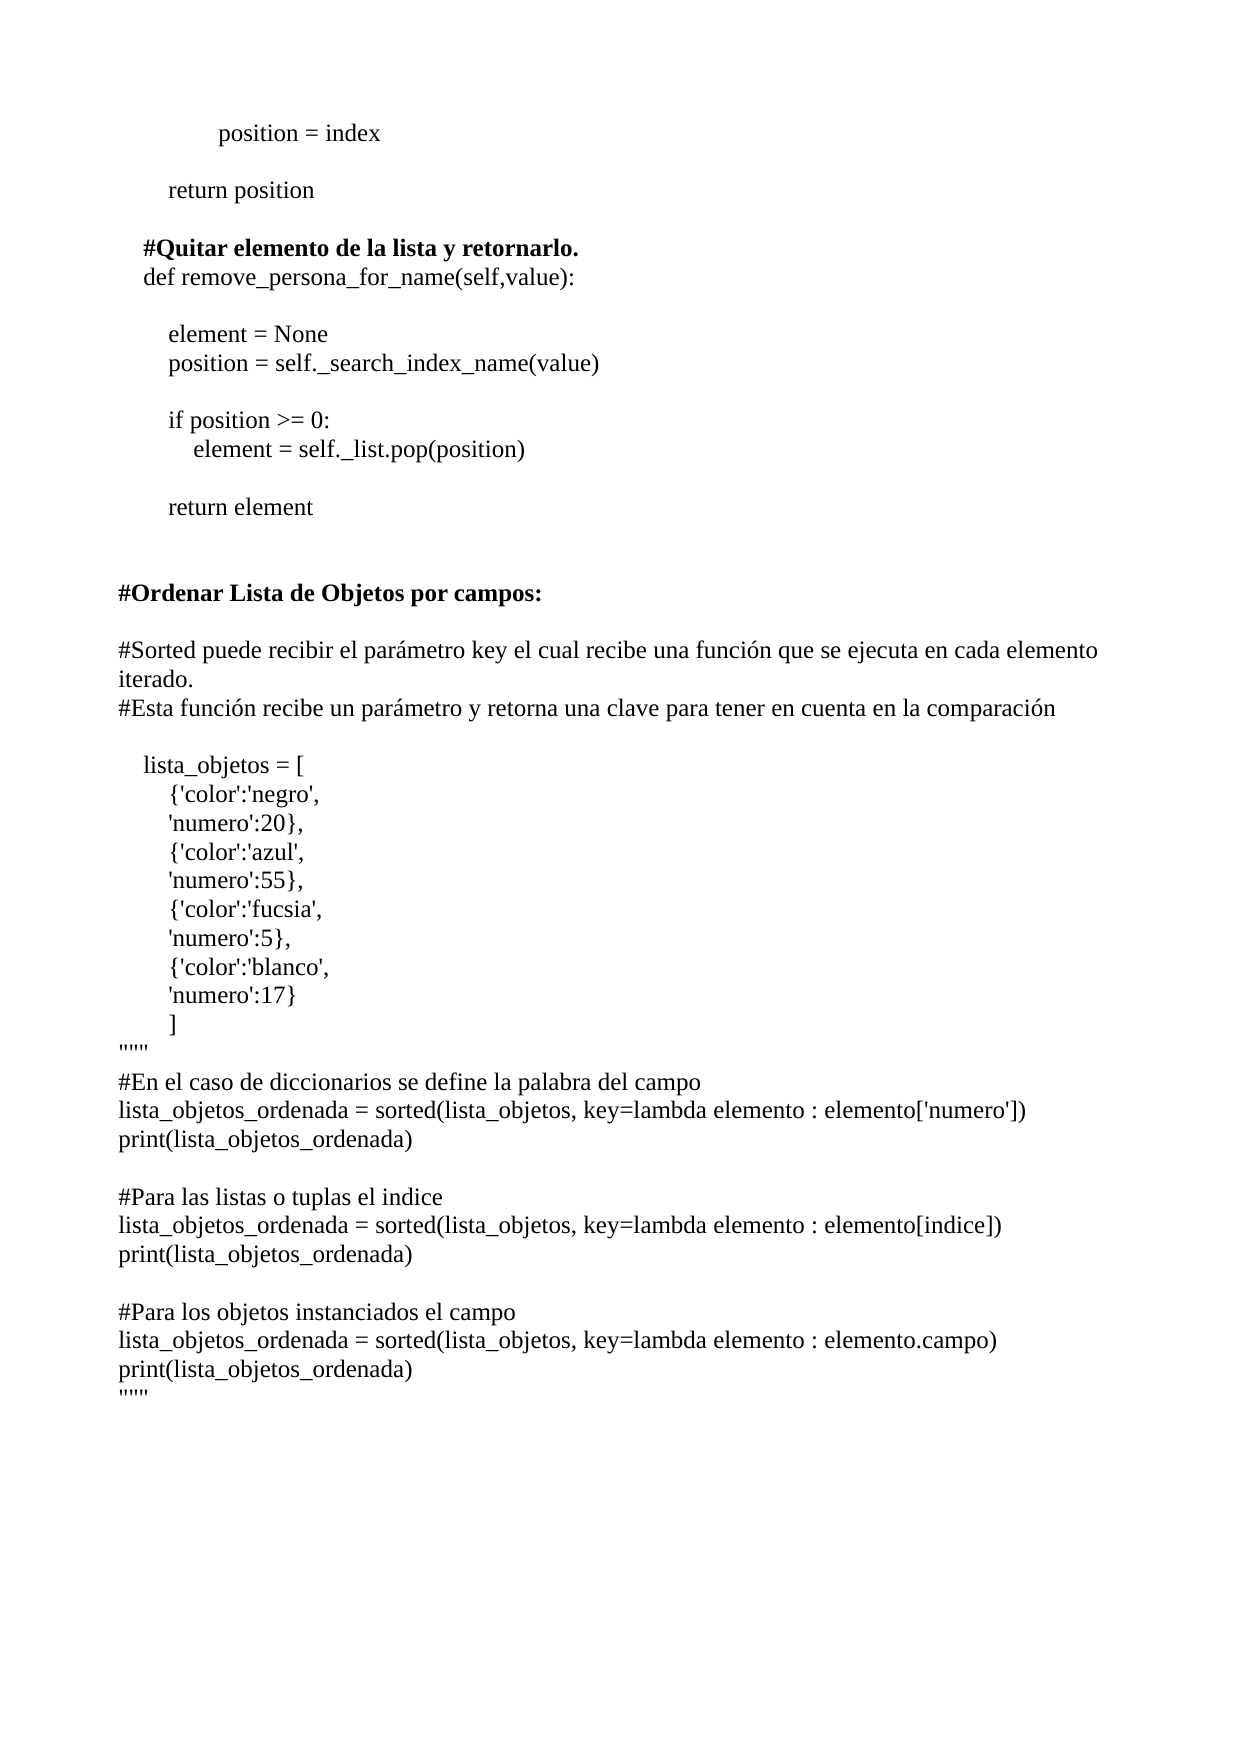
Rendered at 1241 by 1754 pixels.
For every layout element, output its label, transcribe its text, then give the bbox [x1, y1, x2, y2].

text 'numero':20}, [118, 808, 1122, 837]
text return position [118, 176, 1122, 204]
text #Sorted puede recibir el parámetro key el cual recibe una función que se ejecuta en cada elemento iterado. [118, 636, 1122, 693]
text lista_objetos_ordenada = sorted(lista_objetos, key=lambda elemento : elemento[indice]) [118, 1211, 1122, 1239]
text if position >= 0: [118, 406, 1122, 434]
text 'numero':17} [118, 981, 1122, 1009]
text """ [118, 1383, 1122, 1412]
text #Ordenar Lista de Objetos por campos: [118, 578, 1122, 607]
text {'color':'azul', [118, 837, 1122, 866]
text ] [118, 1009, 1122, 1038]
text #Para los objetos instanciados el campo [118, 1297, 1122, 1326]
text #En el caso de diccionarios se define la palabra del campo [118, 1067, 1122, 1096]
text element = self._list.pop(position) [118, 434, 1122, 463]
text #Para las listas o tuplas el indice [118, 1182, 1122, 1211]
text {'color':'negro', [118, 779, 1122, 808]
text print(lista_objetos_ordenada) [118, 1354, 1122, 1383]
text {'color':'fucsia', [118, 894, 1122, 923]
text """ [118, 1038, 1122, 1067]
text lista_objetos_ordenada = sorted(lista_objetos, key=lambda elemento : elemento['numero']) [118, 1096, 1122, 1124]
text element = None [118, 319, 1122, 348]
text lista_objetos = [ [118, 751, 1122, 779]
text print(lista_objetos_ordenada) [118, 1239, 1122, 1268]
text return element [118, 492, 1122, 521]
text position = self._search_index_name(value) [118, 348, 1122, 377]
text lista_objetos_ordenada = sorted(lista_objetos, key=lambda elemento : elemento.campo) [118, 1326, 1122, 1354]
text print(lista_objetos_ordenada) [118, 1124, 1122, 1153]
text {'color':'blanco', [118, 952, 1122, 981]
text #Quitar elemento de la lista y retornarlo. [118, 233, 1122, 262]
text #Esta función recibe un parámetro y retorna una clave para tener en cuenta en la comparación [118, 693, 1122, 722]
text 'numero':5}, [118, 923, 1122, 952]
text position = index [118, 118, 1122, 147]
text 'numero':55}, [118, 866, 1122, 894]
text def remove_persona_for_name(self,value): [118, 262, 1122, 291]
